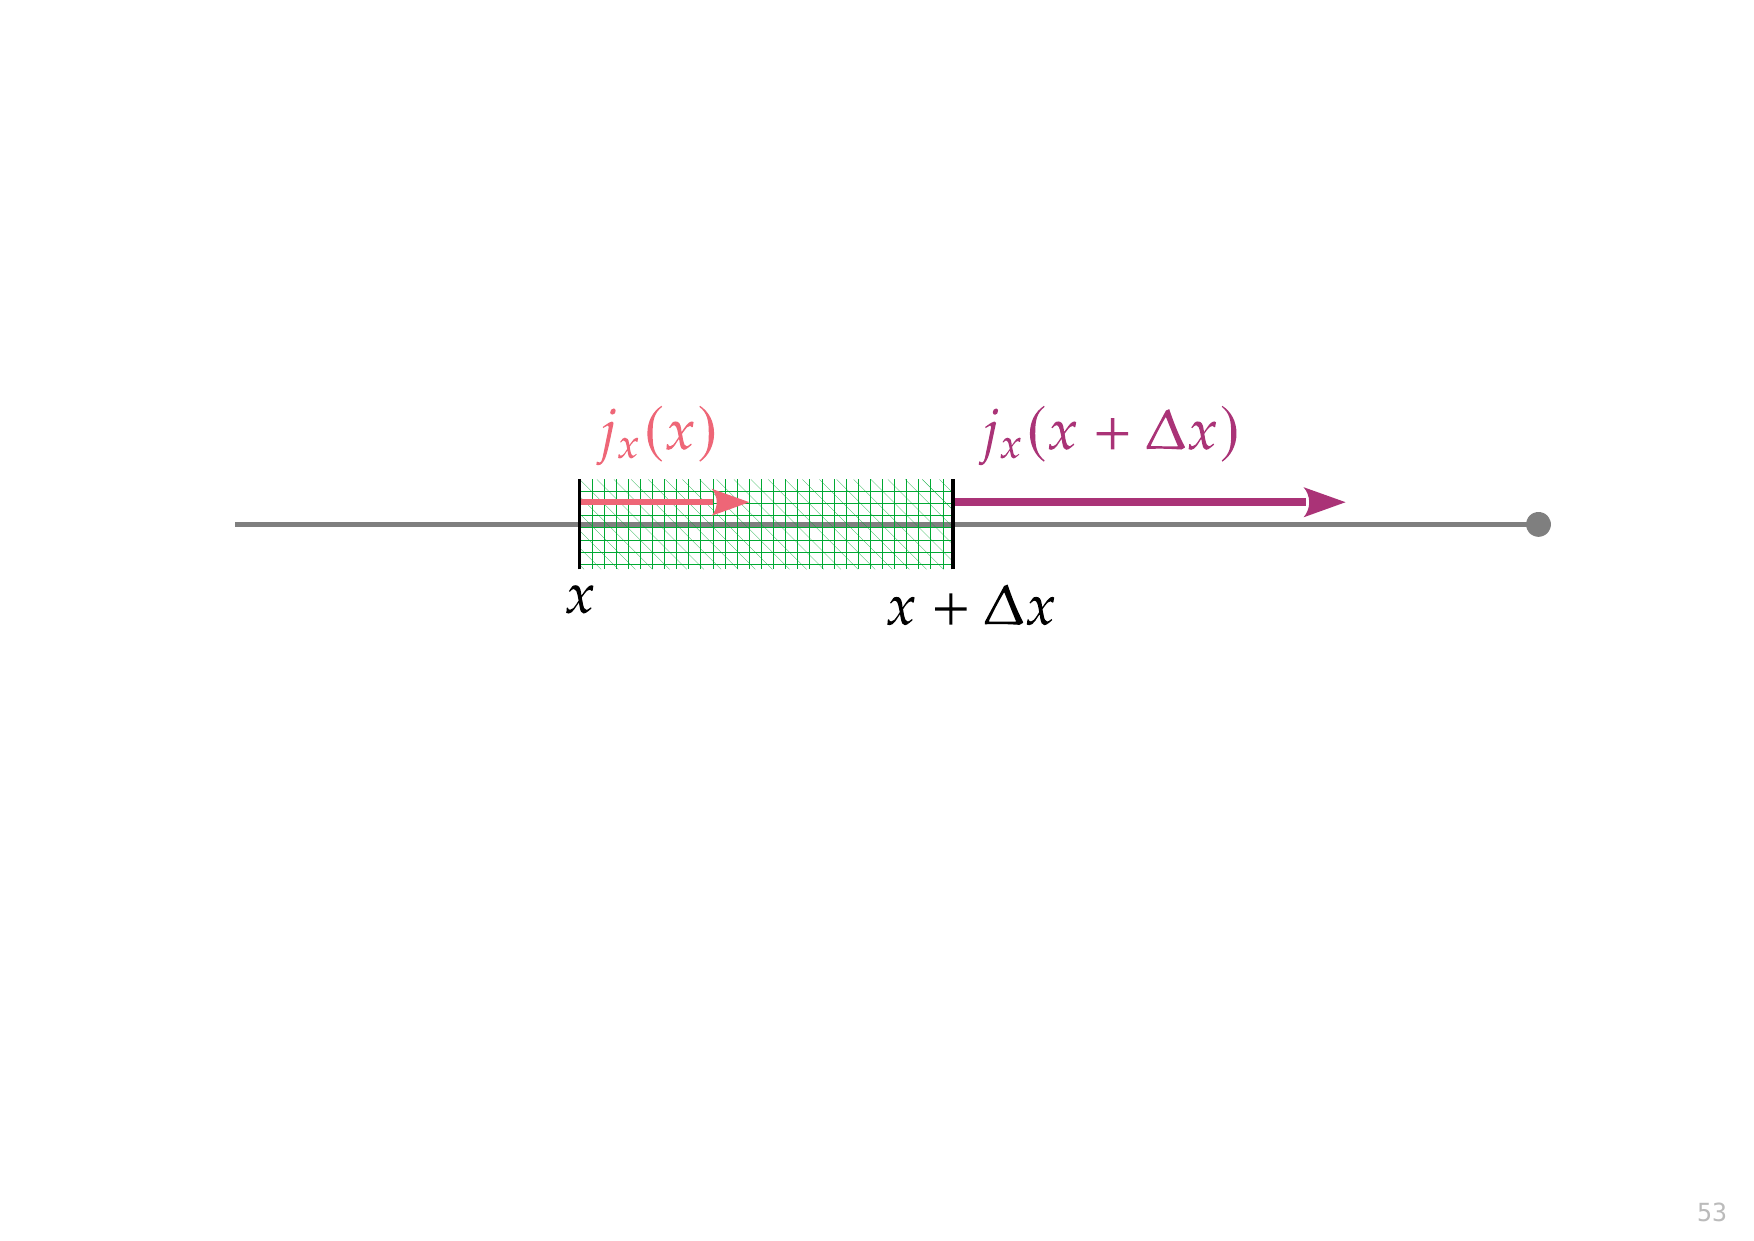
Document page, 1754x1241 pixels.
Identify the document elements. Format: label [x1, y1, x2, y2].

text_box [1026, 596, 1055, 626]
text_box [1146, 409, 1185, 450]
text_box [566, 585, 594, 614]
text_box [984, 584, 1024, 625]
text_box [618, 437, 639, 459]
text_box [978, 421, 997, 466]
text_box [992, 408, 999, 415]
text_box [1029, 405, 1045, 462]
text_box [1096, 418, 1129, 450]
text_box [887, 596, 915, 626]
text_box [1000, 437, 1021, 459]
text_box [1221, 405, 1237, 462]
text_box [666, 421, 694, 450]
text_box [579, 479, 951, 570]
text_box [610, 408, 616, 415]
text_box [699, 405, 715, 462]
text_box [1188, 421, 1217, 450]
text_box [1048, 421, 1077, 450]
text_box [647, 405, 663, 462]
text_box [935, 593, 967, 625]
text_box [596, 421, 614, 466]
